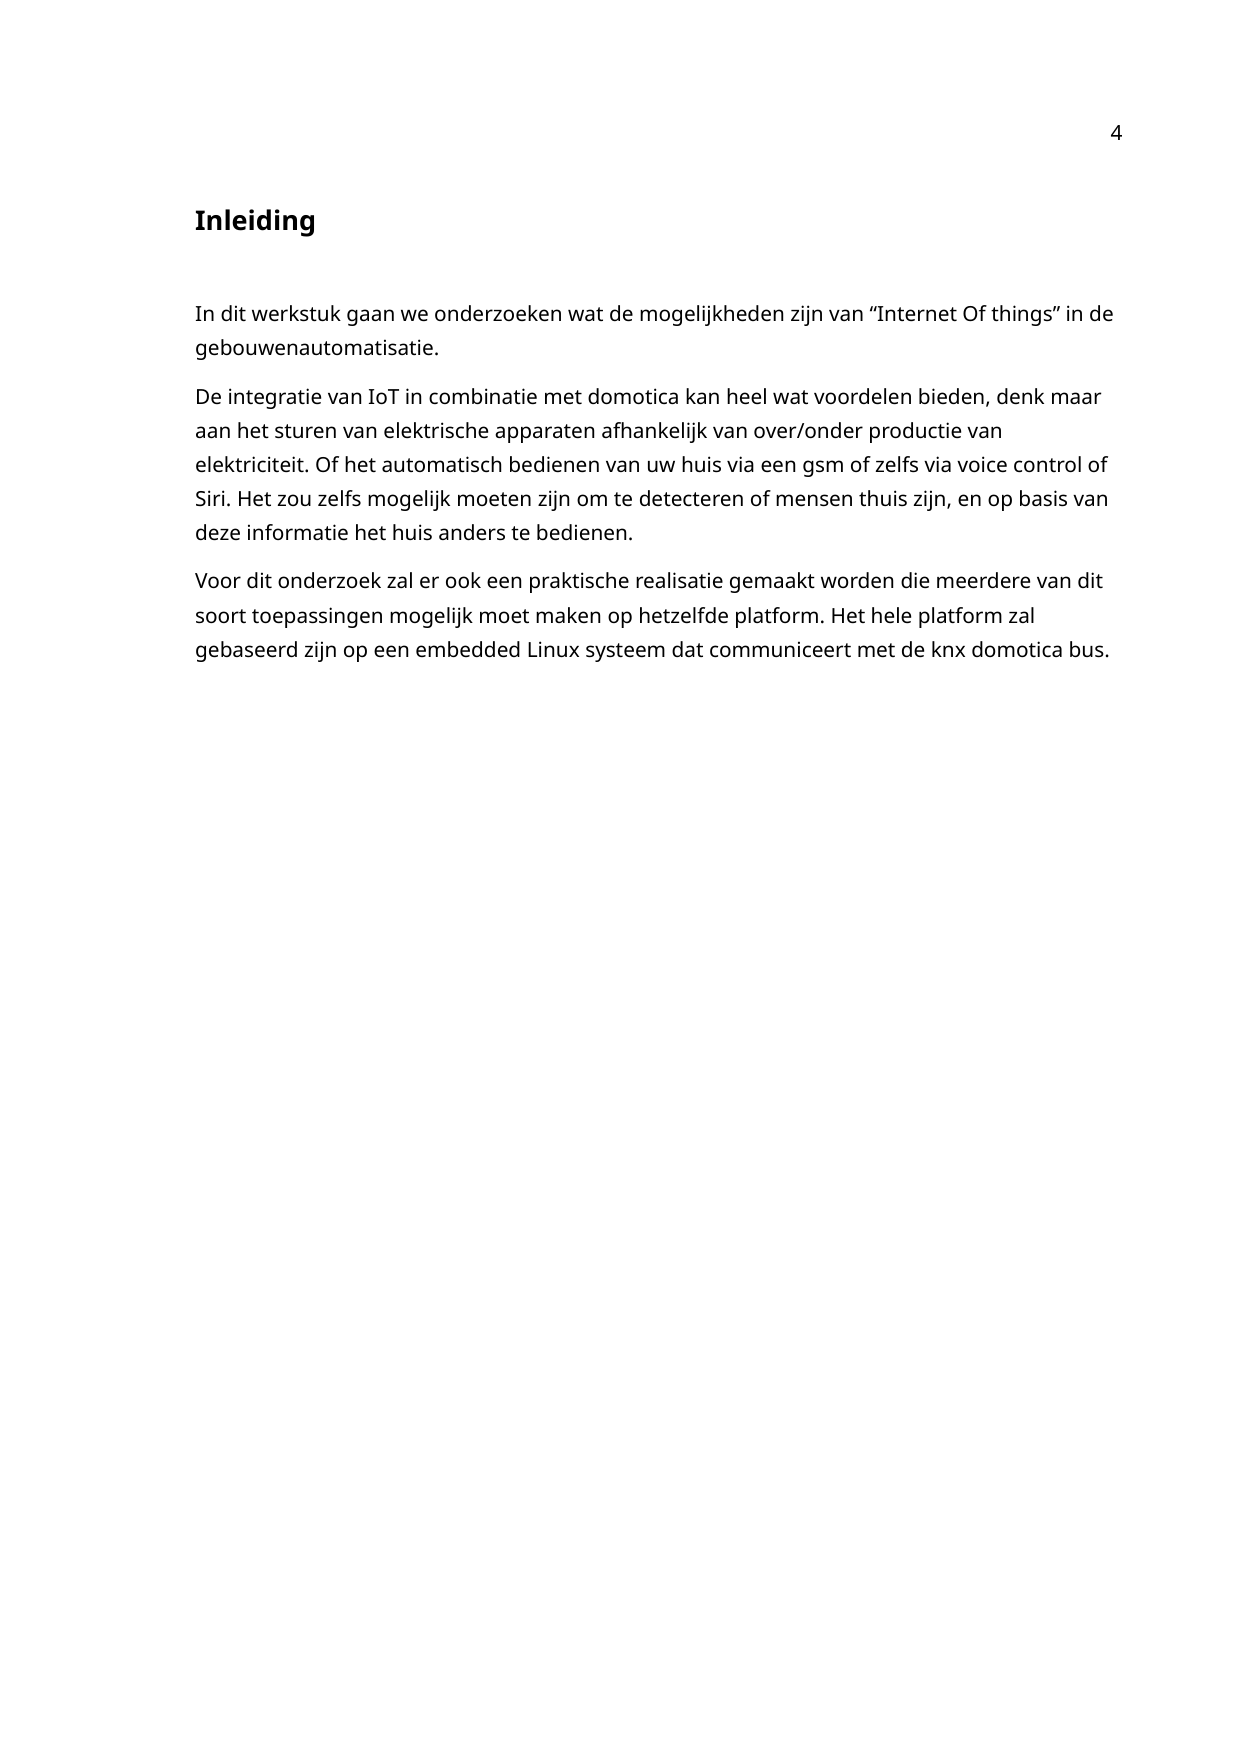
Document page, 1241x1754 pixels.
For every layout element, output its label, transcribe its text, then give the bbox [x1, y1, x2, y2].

text De integratie van IoT in combinatie met domotica kan heel wat voordelen bieden, denk maar aan het sturen van elektrische apparaten afhankelijk van over/onder productie van elektriciteit. Of het automatisch bedienen van uw huis via een gsm of zelfs via voice control of Siri. Het zou zelfs mogelijk moeten zijn om te detecteren of mensen thuis zijn, en op basis van deze informatie het huis anders te bedienen. [195, 382, 1122, 546]
subtitle Inleiding [195, 201, 1122, 238]
text In dit werkstuk gaan we onderzoeken wat de mogelijkheden zijn van “Internet Of things” in de gebouwenautomatisatie. [195, 299, 1122, 362]
text Voor dit onderzoek zal er ook een praktische realisatie gemaakt worden die meerdere van dit soort toepassingen mogelijk moet maken op hetzelfde platform. Het hele platform zal gebaseerd zijn op een embedded Linux systeem dat communiceert met de knx domotica bus. [195, 567, 1122, 663]
